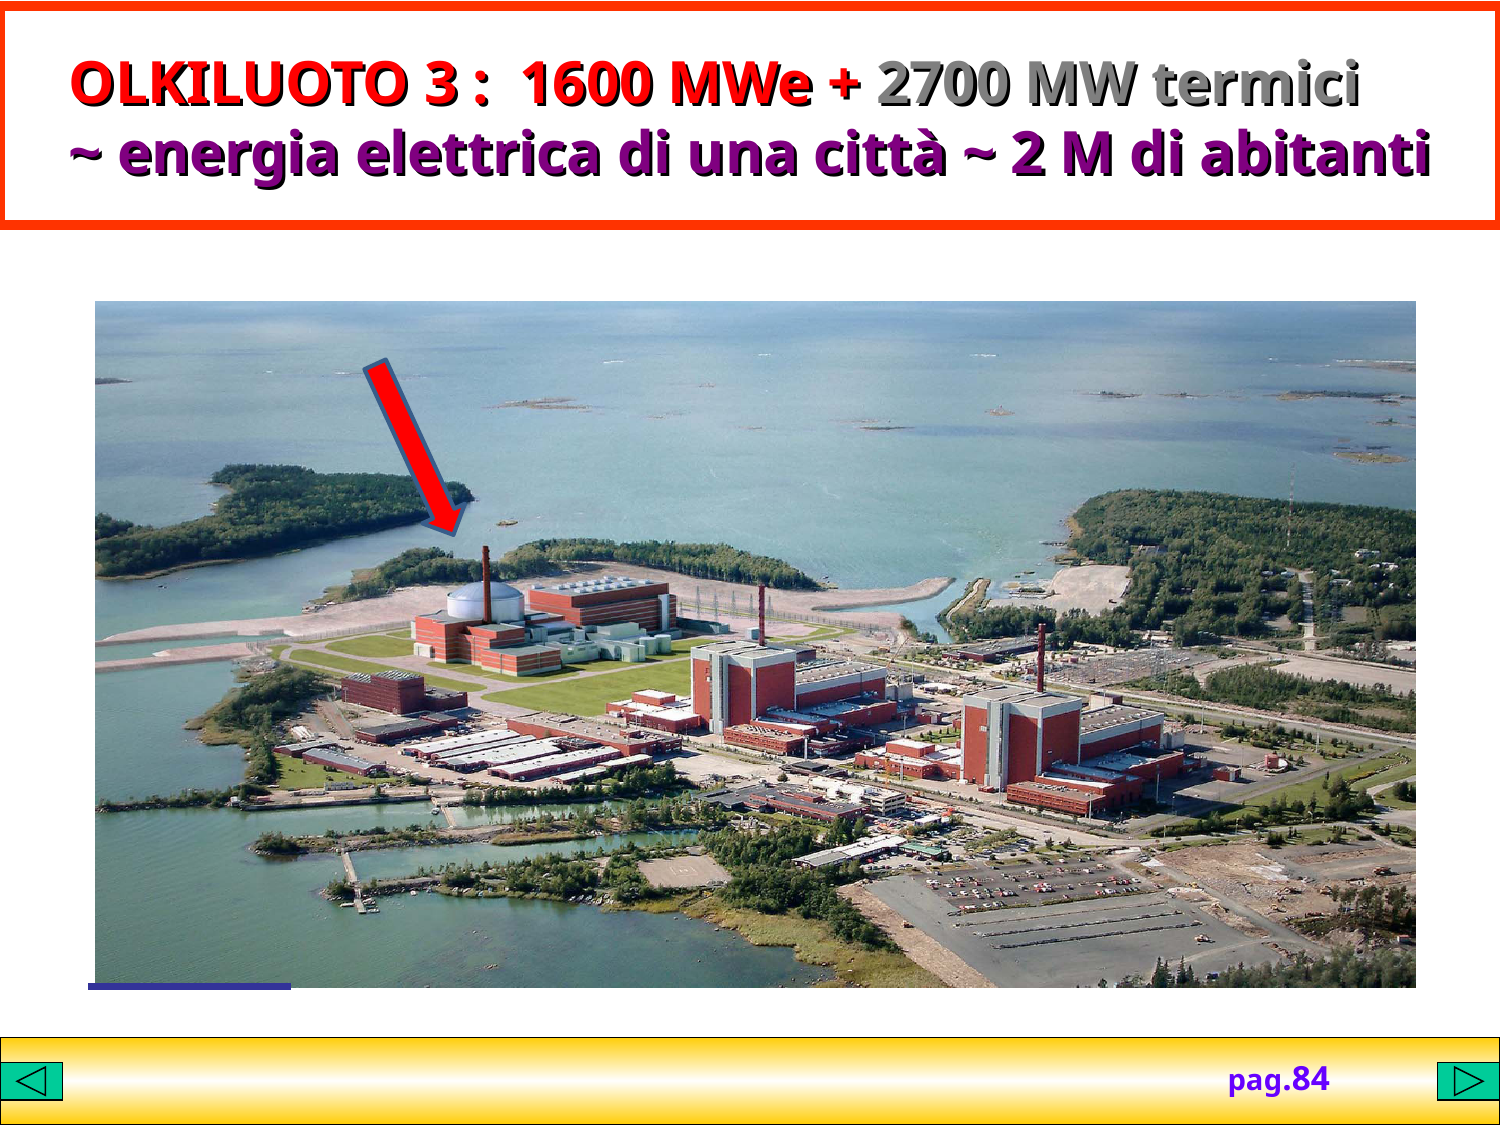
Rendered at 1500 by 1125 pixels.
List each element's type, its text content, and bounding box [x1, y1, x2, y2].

text_box [364, 359, 465, 535]
title OLKILUOTO 3 : 1600 MWe + 2700 MW termici ~ energia elettrica di una città ~ 2 M di abitanti [0, 5, 1500, 225]
picture [88, 292, 1422, 990]
